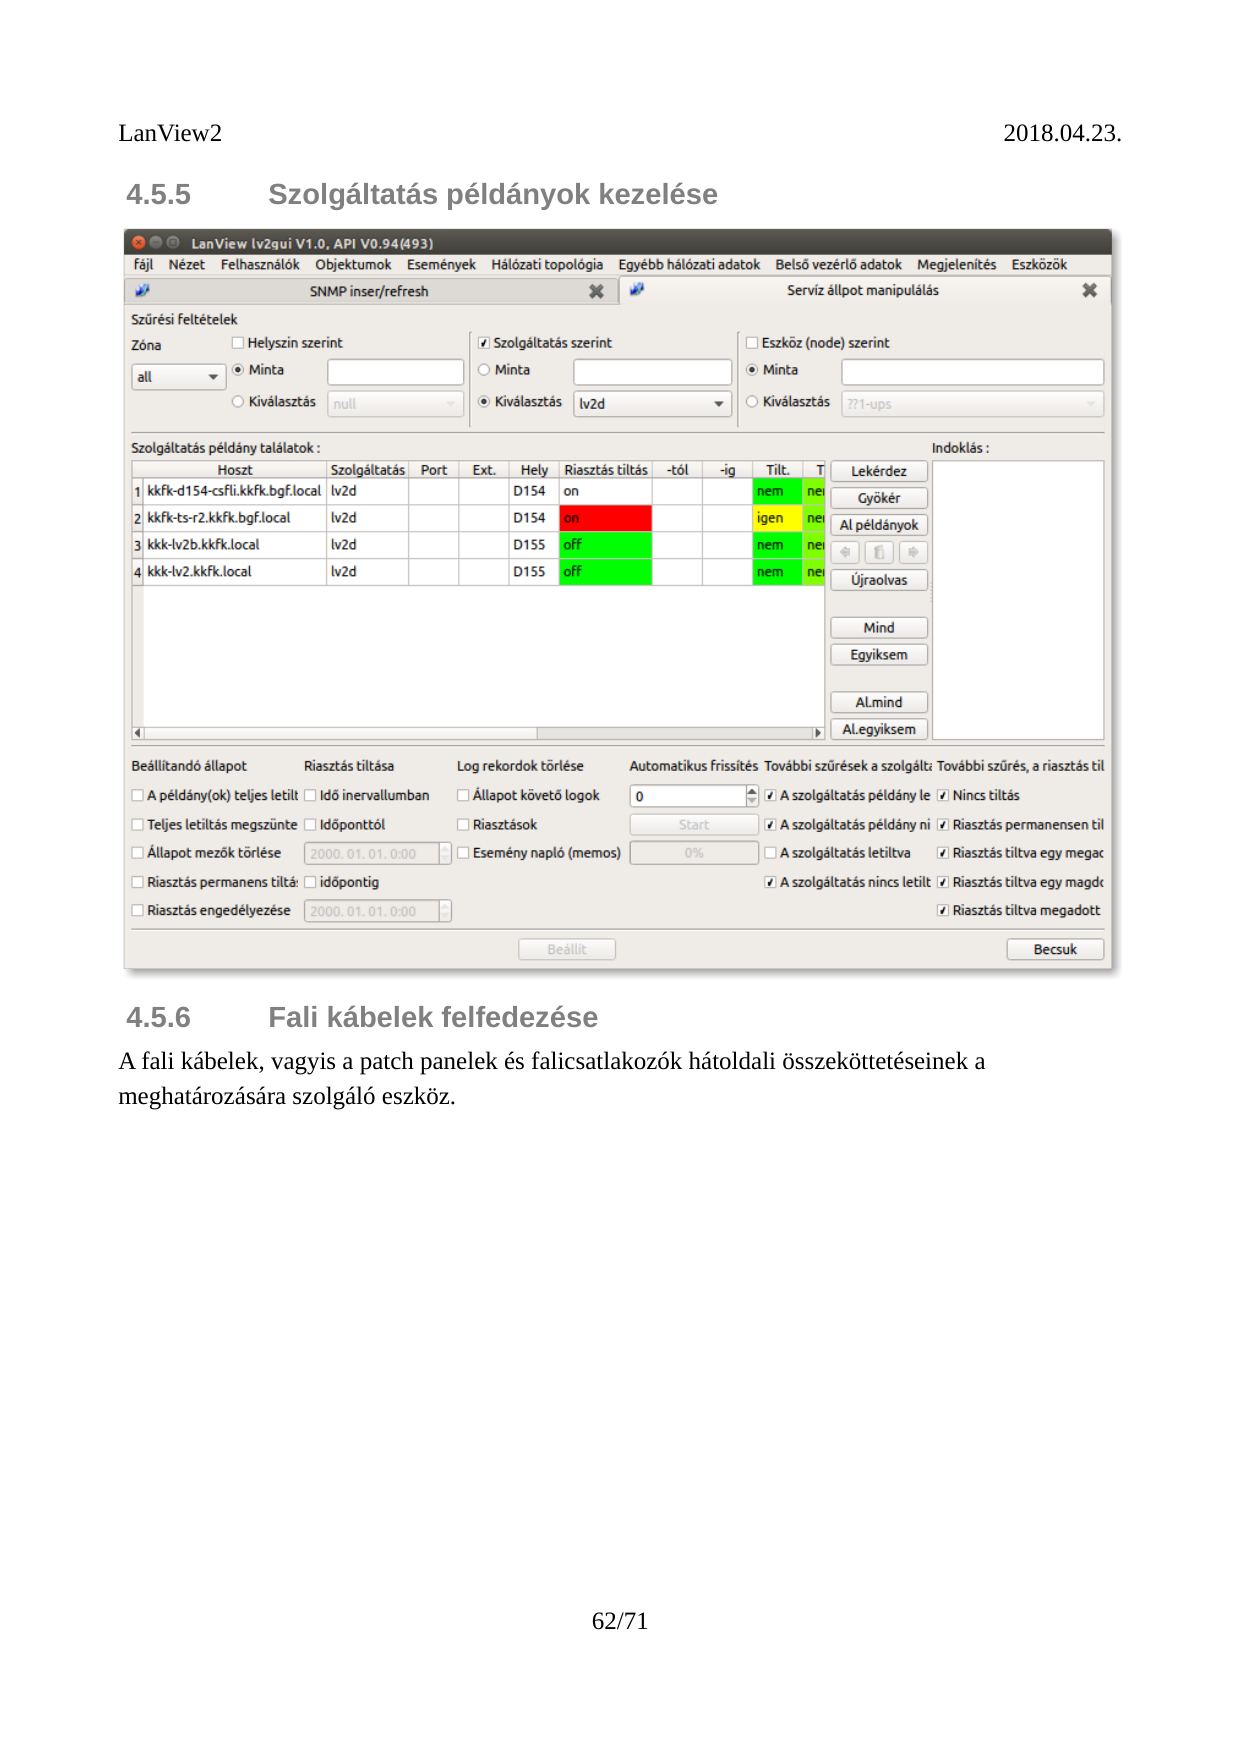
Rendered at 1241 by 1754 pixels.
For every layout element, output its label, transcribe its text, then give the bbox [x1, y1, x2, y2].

subtitle Szolgáltatás példányok kezelése [118, 177, 1122, 211]
subtitle Fali kábelek felfedezése [118, 1000, 1122, 1034]
text A fali kábelek, vagyis a patch panelek és falicsatlakozók hátoldali összeköttetéseinek a meghatározására szolgáló eszköz. [118, 1046, 1122, 1109]
picture [118, 223, 1123, 980]
